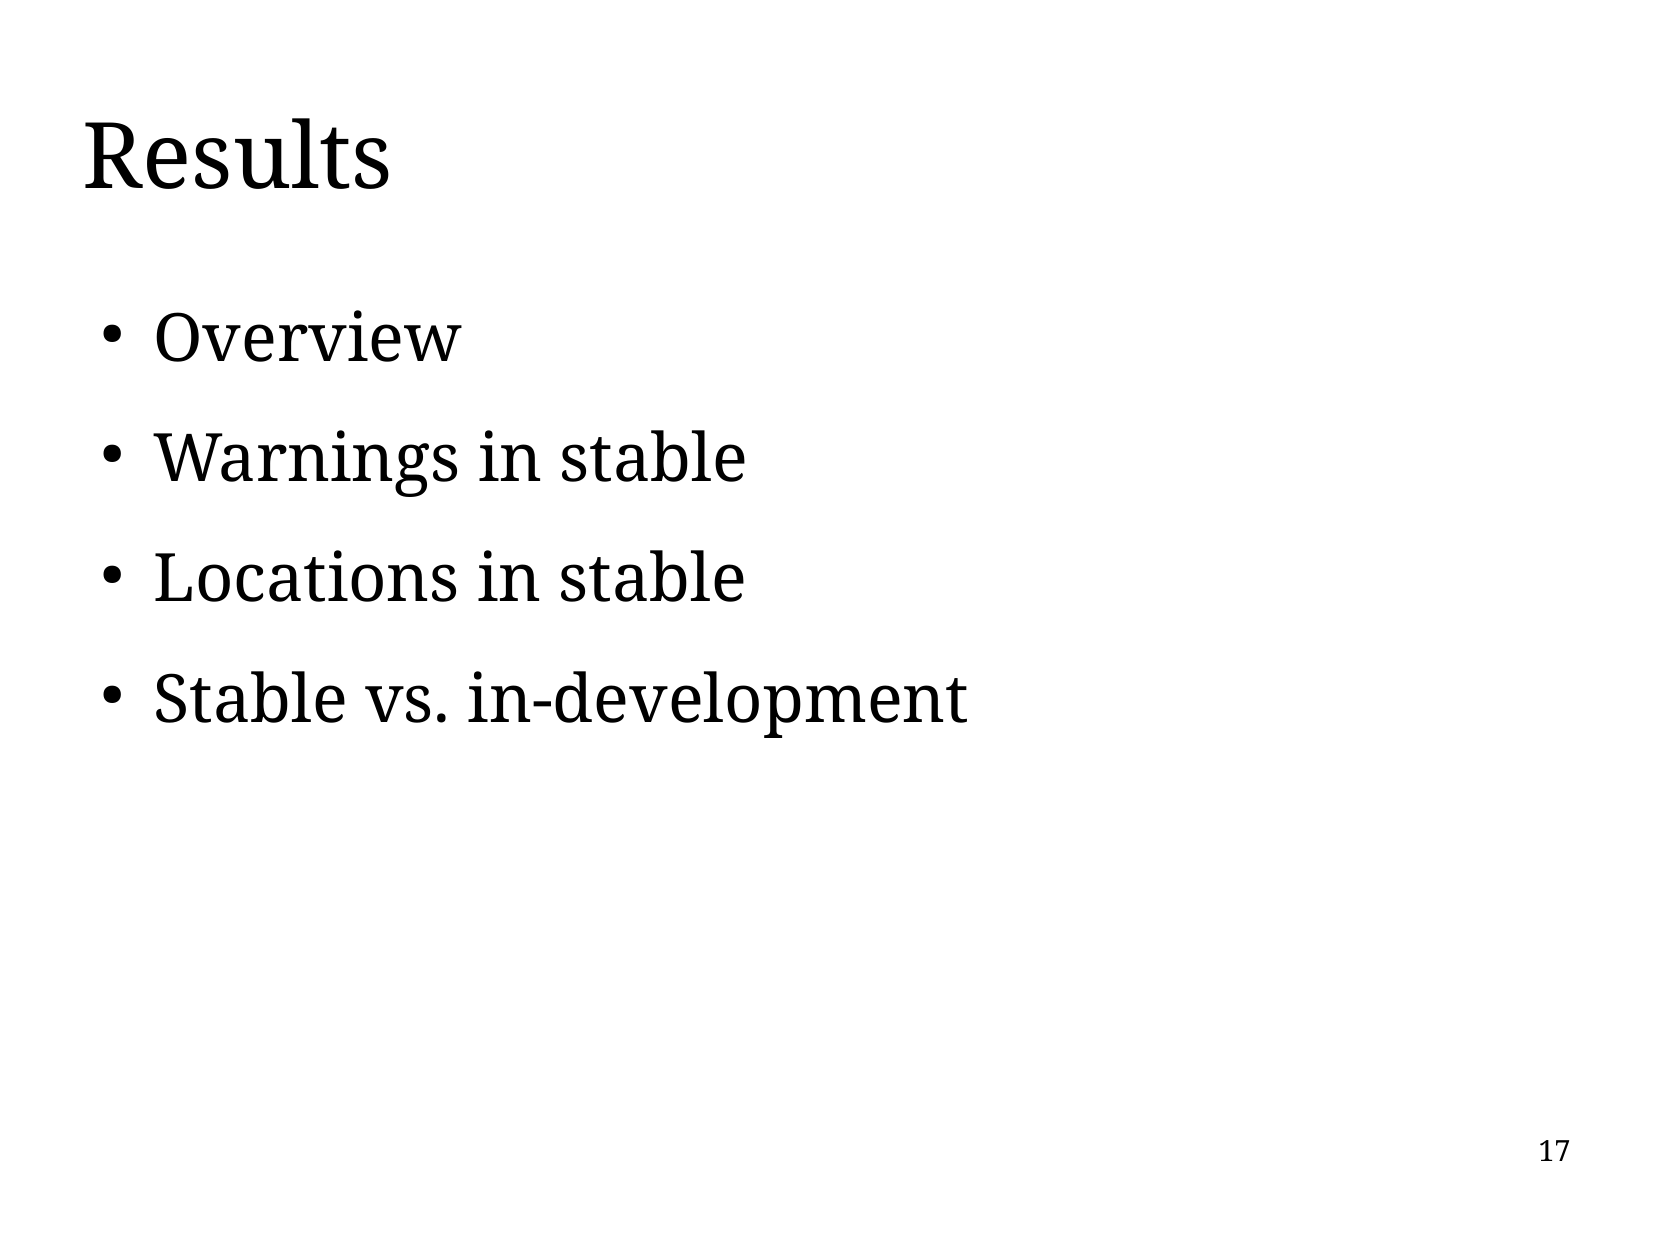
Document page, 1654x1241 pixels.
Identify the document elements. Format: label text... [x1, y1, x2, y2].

title Results [82, 49, 1571, 257]
list Overview Warnings in stable Locations in stable Stable vs. in-development [82, 290, 1571, 1010]
